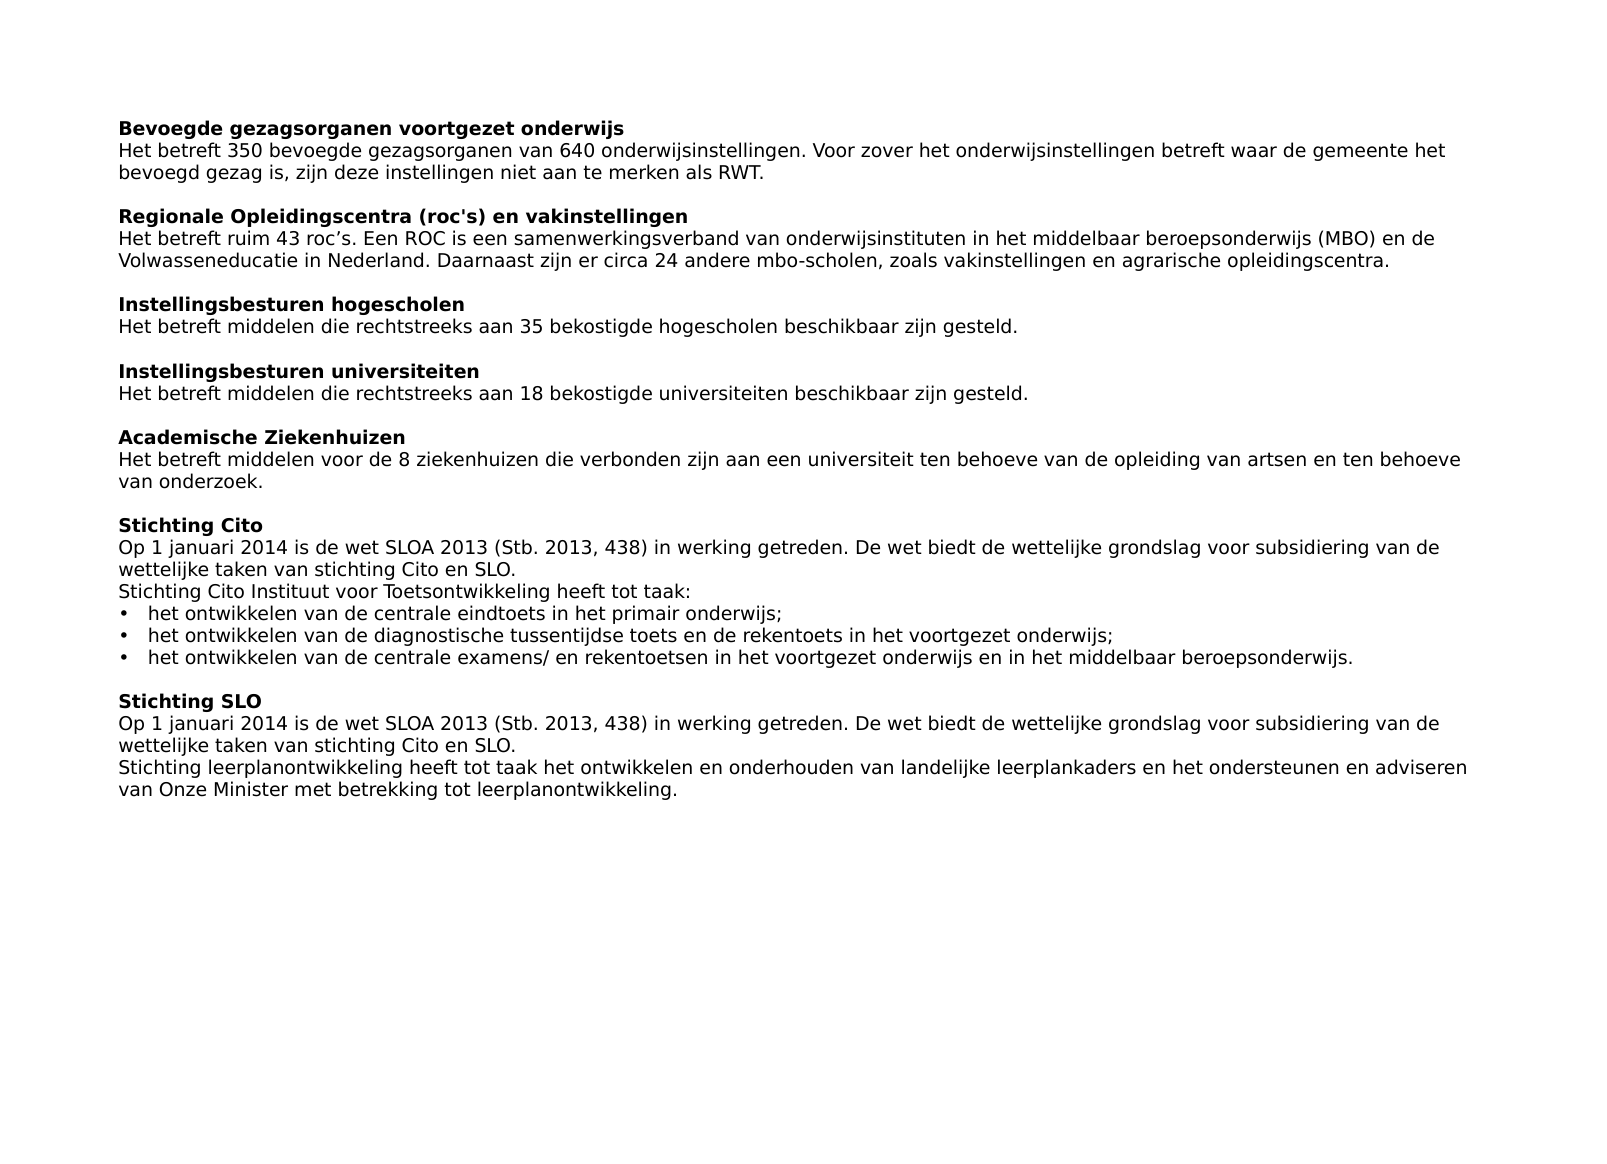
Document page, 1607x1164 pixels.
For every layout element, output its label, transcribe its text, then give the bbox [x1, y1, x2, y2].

text Instellingsbesturen hogescholen [118, 294, 1488, 316]
text Op 1 januari 2014 is de wet SLOA 2013 (Stb. 2013, 438) in werking getreden. De wet biedt de wettelijke grondslag voor subsidiering van de wettelijke taken van stichting Cito en SLO. [118, 537, 1488, 581]
text Stichting SLO [118, 691, 1488, 713]
text Academische Ziekenhuizen [118, 427, 1488, 449]
text • het ontwikkelen van de diagnostische tussentijdse toets en de rekentoets in het voortgezet onderwijs; [118, 625, 1488, 647]
text Het betreft 350 bevoegde gezagsorganen van 640 onderwijsinstellingen. Voor zover het onderwijsinstellingen betreft waar de gemeente het bevoegd gezag is, zijn deze instellingen niet aan te merken als RWT. [118, 140, 1488, 184]
text Regionale Opleidingscentra (roc's) en vakinstellingen [118, 206, 1488, 228]
text Het betreft ruim 43 roc’s. Een ROC is een samenwerkingsverband van onderwijsinstituten in het middelbaar beroepsonderwijs (MBO) en de Volwasseneducatie in Nederland. Daarnaast zijn er circa 24 andere mbo-scholen, zoals vakinstellingen en agrarische opleidingscentra. [118, 228, 1488, 272]
text Instellingsbesturen universiteiten [118, 361, 1488, 382]
text Stichting leerplanontwikkeling heeft tot taak het ontwikkelen en onderhouden van landelijke leerplankaders en het ondersteunen en adviseren van Onze Minister met betrekking tot leerplanontwikkeling. [118, 757, 1488, 801]
text Stichting Cito [118, 515, 1488, 537]
text Het betreft middelen voor de 8 ziekenhuizen die verbonden zijn aan een universiteit ten behoeve van de opleiding van artsen en ten behoeve van onderzoek. [118, 449, 1488, 493]
text Op 1 januari 2014 is de wet SLOA 2013 (Stb. 2013, 438) in werking getreden. De wet biedt de wettelijke grondslag voor subsidiering van de wettelijke taken van stichting Cito en SLO. [118, 713, 1488, 757]
text • het ontwikkelen van de centrale eindtoets in het primair onderwijs; [118, 603, 1488, 625]
text Bevoegde gezagsorganen voortgezet onderwijs [118, 118, 1488, 140]
text • het ontwikkelen van de centrale examens/ en rekentoetsen in het voortgezet onderwijs en in het middelbaar beroepsonderwijs. [118, 647, 1488, 669]
text Stichting Cito Instituut voor Toetsontwikkeling heeft tot taak: [118, 581, 1488, 603]
text Het betreft middelen die rechtstreeks aan 18 bekostigde universiteiten beschikbaar zijn gesteld. [118, 382, 1488, 404]
text Het betreft middelen die rechtstreeks aan 35 bekostigde hogescholen beschikbaar zijn gesteld. [118, 316, 1488, 338]
